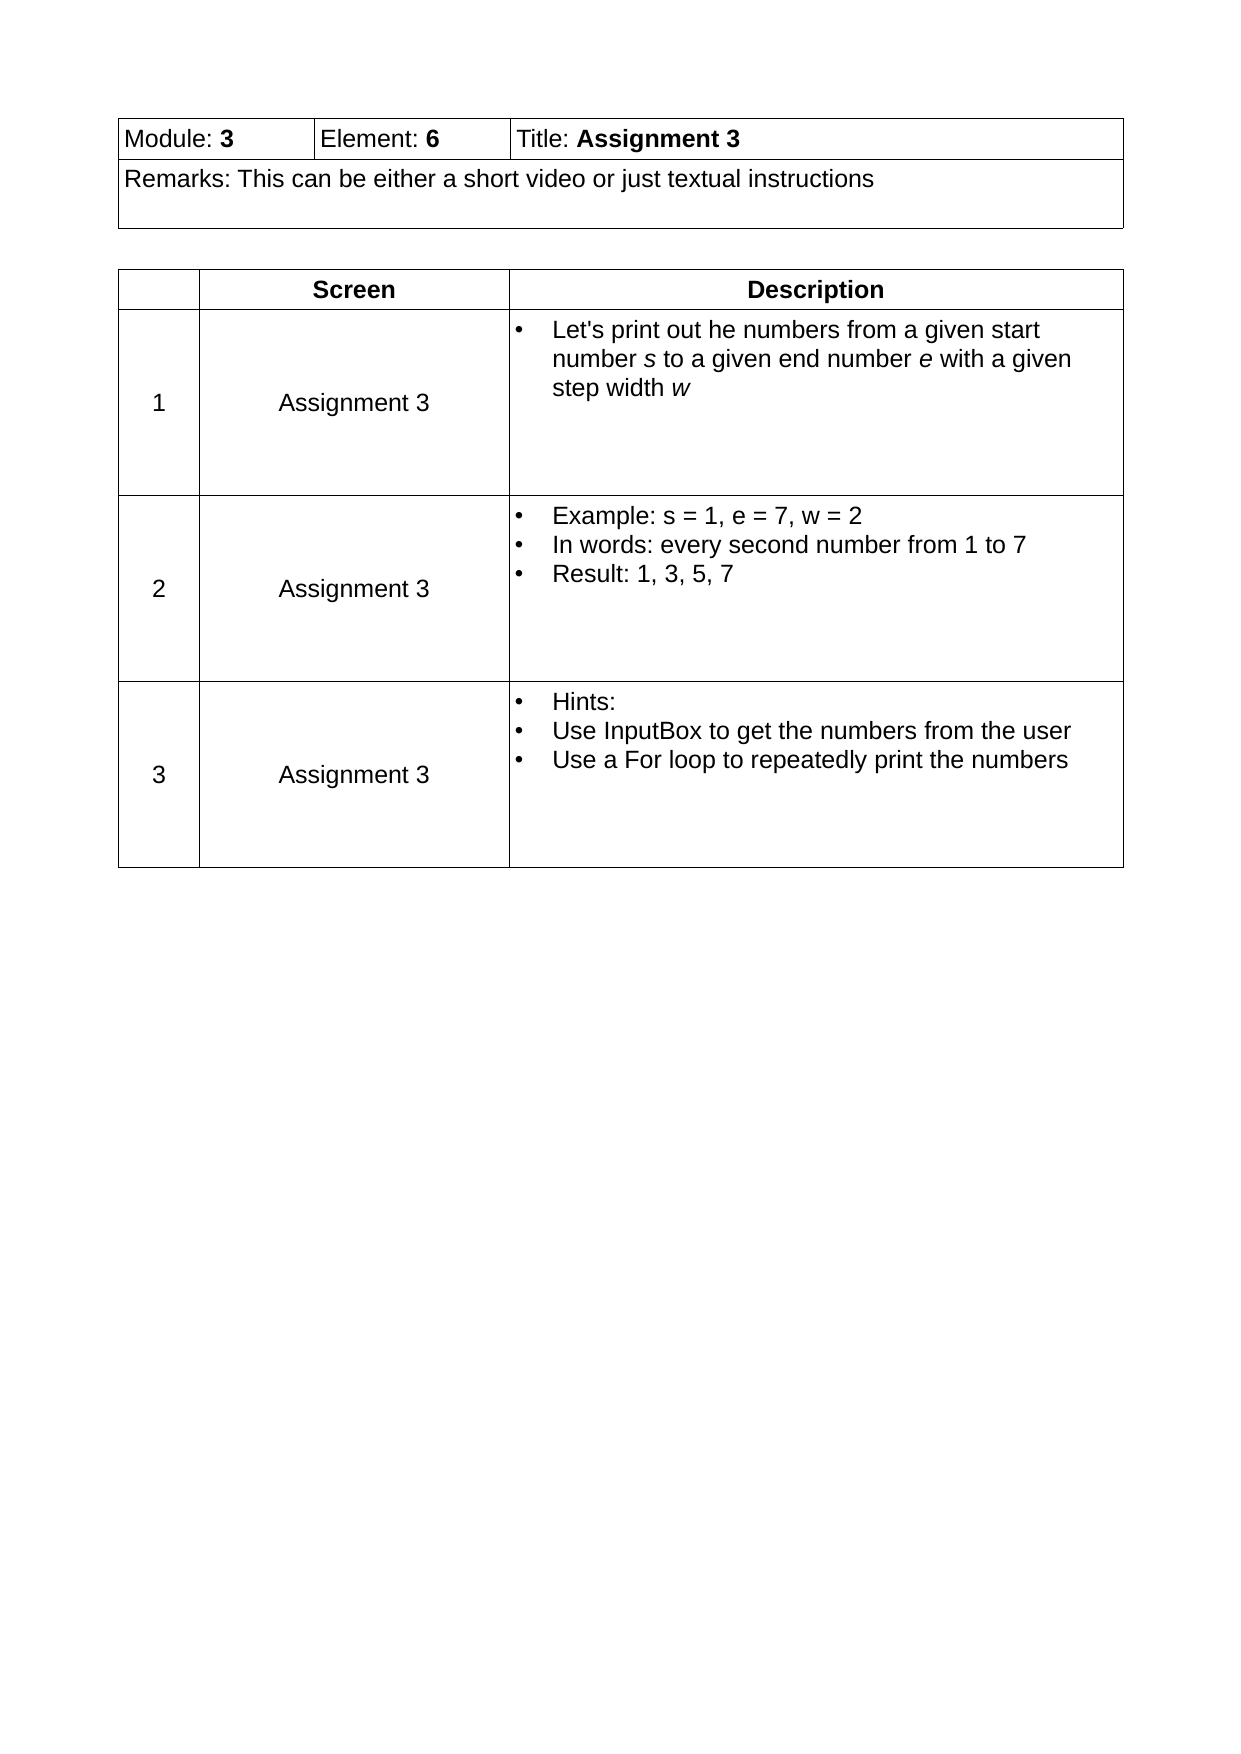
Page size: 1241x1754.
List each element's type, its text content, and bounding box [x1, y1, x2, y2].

table_cell Assignment 3 [200, 496, 509, 681]
table_header Description [510, 270, 1123, 309]
table_cell Let's print out he numbers from a given start number s to a given end number e with a given step width w [510, 310, 1123, 495]
table_header Module: 3 [119, 119, 314, 158]
table_cell Example: s = 1, e = 7, w = 2 In words: every second number from 1 to 7 Result: 1, 3, 5, 7 [510, 496, 1123, 681]
table_cell 1 [119, 310, 199, 495]
table_cell 3 [119, 682, 199, 867]
table_header Title: Assignment 3 [511, 119, 1123, 158]
table_cell Assignment 3 [200, 682, 509, 867]
table_cell 2 [119, 496, 199, 681]
table_cell Remarks: This can be either a short video or just textual instructions [119, 160, 1123, 227]
table_cell Hints: Use InputBox to get the numbers from the user Use a For loop to repeatedly print the numbers [510, 682, 1123, 867]
table_header Screen [200, 270, 509, 309]
table_cell Assignment 3 [200, 310, 509, 495]
table_header [119, 270, 199, 309]
table_header Element: 6 [315, 119, 510, 158]
